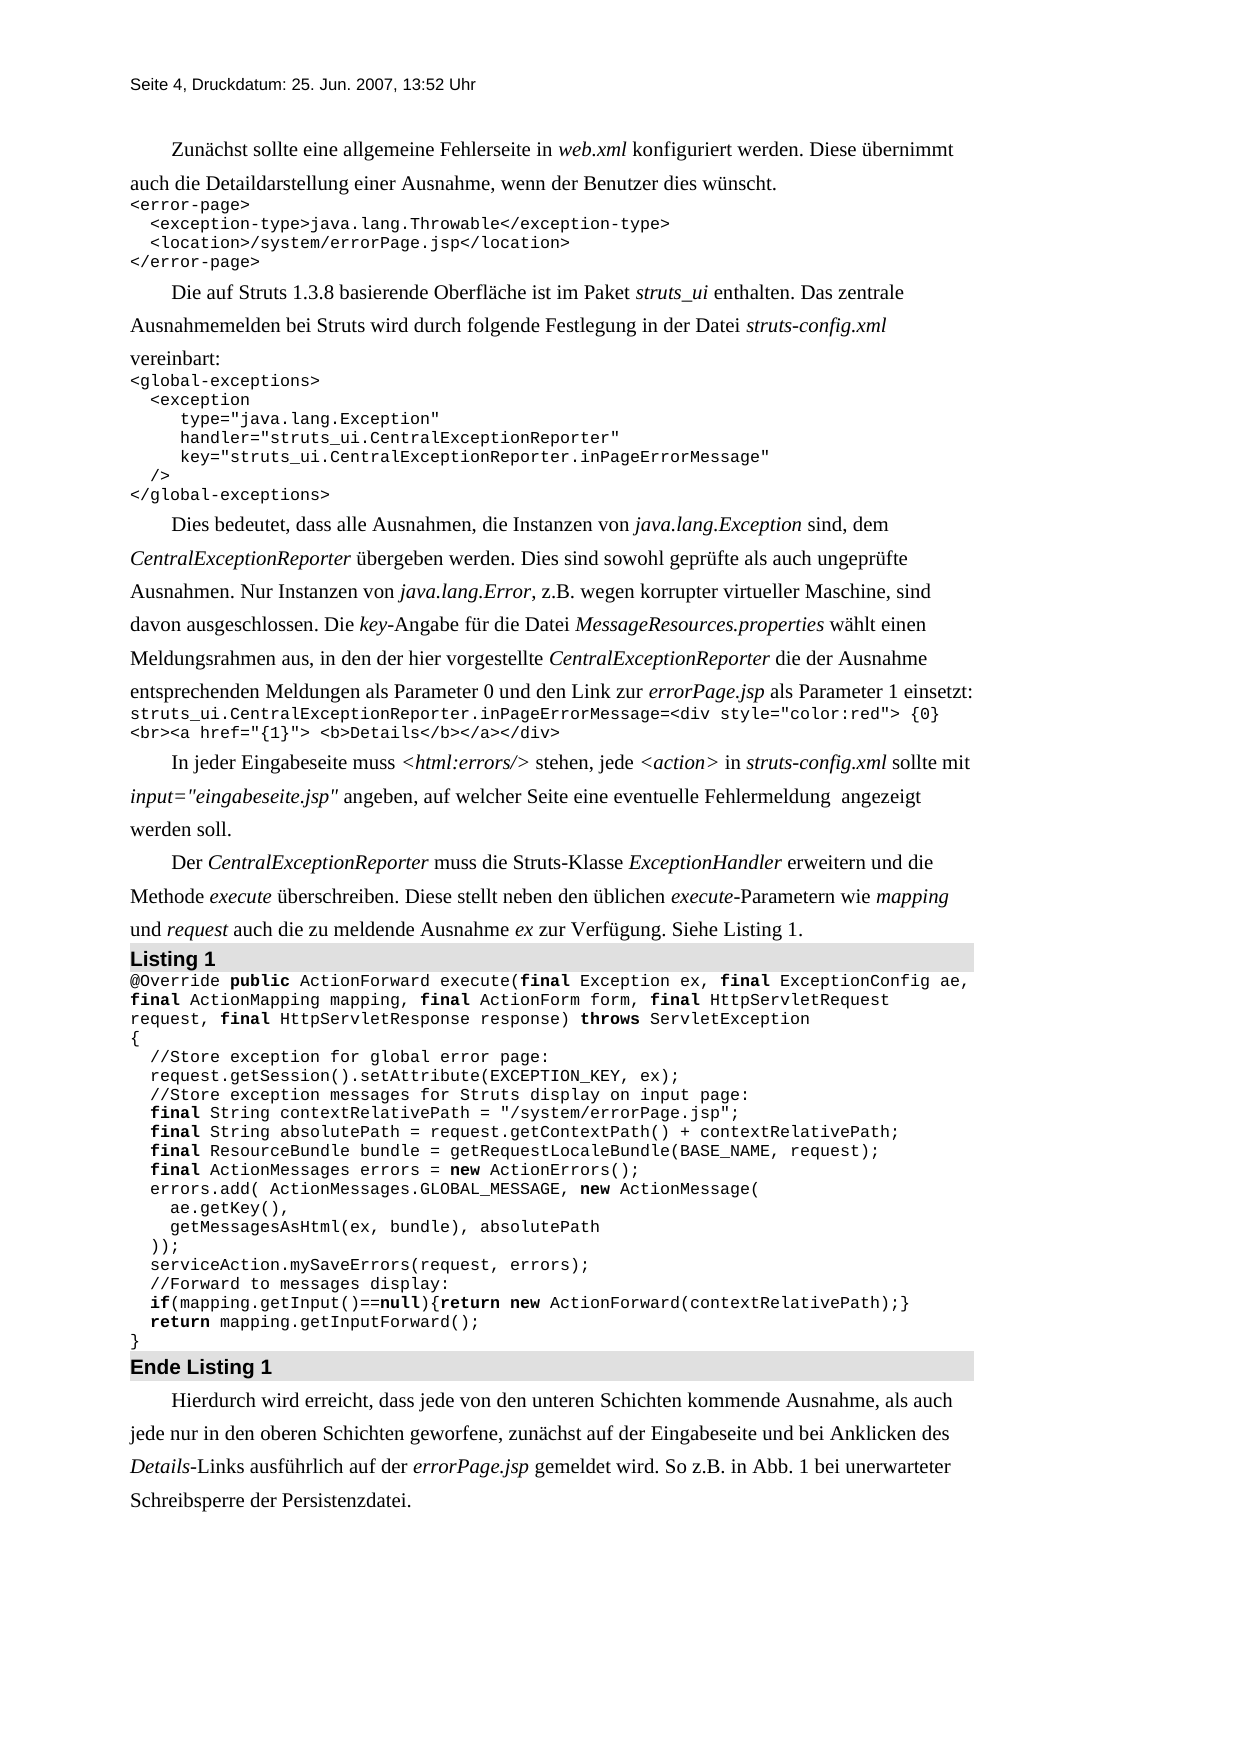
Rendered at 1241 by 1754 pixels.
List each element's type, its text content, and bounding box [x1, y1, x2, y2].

text final String absolutePath = request.getContextPath() + contextRelativePath; [130, 1124, 974, 1143]
text <location>/system/errorPage.jsp</location> [130, 234, 974, 253]
text Listing 1 [130, 943, 974, 972]
text )); [130, 1238, 974, 1257]
text Ende Listing 1 [130, 1351, 974, 1381]
text request.getSession().setAttribute(EXCEPTION_KEY, ex); [130, 1067, 974, 1086]
text handler="struts_ui.CentralExceptionReporter" [130, 429, 974, 448]
text serviceAction.mySaveErrors(request, errors); [130, 1257, 974, 1276]
text if(mapping.getInput()==null){return new ActionForward(contextRelativePath);} [130, 1294, 974, 1313]
text type="java.lang.Exception" [130, 410, 974, 429]
text <error-page> [130, 197, 974, 216]
text } [130, 1332, 974, 1351]
text Hierdurch wird erreicht, dass jede von den unteren Schichten kommende Ausnahme, als auch jede nur in den oberen Schichten geworfene, zunächst auf der Eingabeseite und bei Anklicken des Details-Links ausführlich auf der errorPage.jsp gemeldet wird. So z.B. in Abb. 1 bei unerwarteter Schreibsperre der Persistenzdatei. [130, 1381, 974, 1514]
text Dies bedeutet, dass alle Ausnahmen, die Instanzen von java.lang.Exception sind, dem CentralExceptionReporter übergeben werden. Dies sind sowohl geprüfte als auch ungeprüfte Ausnahmen. Nur Instanzen von java.lang.Error, z.B. wegen korrupter virtueller Maschine, sind davon ausgeschlossen. Die key-Angabe für die Datei MessageResources.properties wählt einen Meldungsrahmen aus, in den der hier vorgestellte CentralExceptionReporter die der Ausnahme entsprechenden Meldungen als Parameter 0 und den Link zur errorPage.jsp als Parameter 1 einsetzt: [130, 505, 974, 705]
text final ResourceBundle bundle = getRequestLocaleBundle(BASE_NAME, request); [130, 1143, 974, 1162]
text //Store exception for global error page: [130, 1048, 974, 1067]
text Die auf Struts 1.3.8 basierende Oberfläche ist im Paket struts_ui enthalten. Das zentrale Ausnahmemelden bei Struts wird durch folgende Festlegung in der Datei struts-config.xml vereinbart: [130, 272, 974, 372]
text <global-exceptions> [130, 372, 974, 391]
text In jeder Eingabeseite muss <html:errors/> stehen, jede <action> in struts-config.xml sollte mit input="eingabeseite.jsp" angeben, auf welcher Seite eine eventuelle Fehlermeldung angezeigt werden soll. [130, 743, 974, 843]
text </error-page> [130, 253, 974, 272]
text /> [130, 467, 974, 486]
text Zunächst sollte eine allgemeine Fehlerseite in web.xml konfiguriert werden. Diese übernimmt auch die Detaildarstellung einer Ausnahme, wenn der Benutzer dies wünscht. [130, 130, 974, 197]
text Der CentralExceptionReporter muss die Struts-Klasse ExceptionHandler erweitern und die Methode execute überschreiben. Diese stellt neben den üblichen execute-Parametern wie mapping und request auch die zu meldende Ausnahme ex zur Verfügung. Siehe Listing 1. [130, 843, 974, 943]
text return mapping.getInputForward(); [130, 1313, 974, 1332]
text </global-exceptions> [130, 486, 974, 505]
text final ActionMessages errors = new ActionErrors(); [130, 1162, 974, 1181]
text { [130, 1029, 974, 1048]
text errors.add( ActionMessages.GLOBAL_MESSAGE, new ActionMessage( [130, 1181, 974, 1200]
text getMessagesAsHtml(ex, bundle), absolutePath [130, 1219, 974, 1238]
text struts_ui.CentralExceptionReporter.inPageErrorMessage=<div style="color:red"> {0} <br><a href="{1}"> <b>Details</b></a></div> [130, 705, 974, 743]
text //Forward to messages display: [130, 1276, 974, 1294]
text final String contextRelativePath = "/system/errorPage.jsp"; [130, 1105, 974, 1124]
text <exception [130, 391, 974, 410]
text //Store exception messages for Struts display on input page: [130, 1086, 974, 1105]
text <exception-type>java.lang.Throwable</exception-type> [130, 216, 974, 234]
text @Override public ActionForward execute(final Exception ex, final ExceptionConfig ae, final ActionMapping mapping, final ActionForm form, final HttpServletRequest request, final HttpServletResponse response) throws ServletException [130, 972, 974, 1029]
text ae.getKey(), [130, 1200, 974, 1219]
text key="struts_ui.CentralExceptionReporter.inPageErrorMessage" [130, 448, 974, 467]
